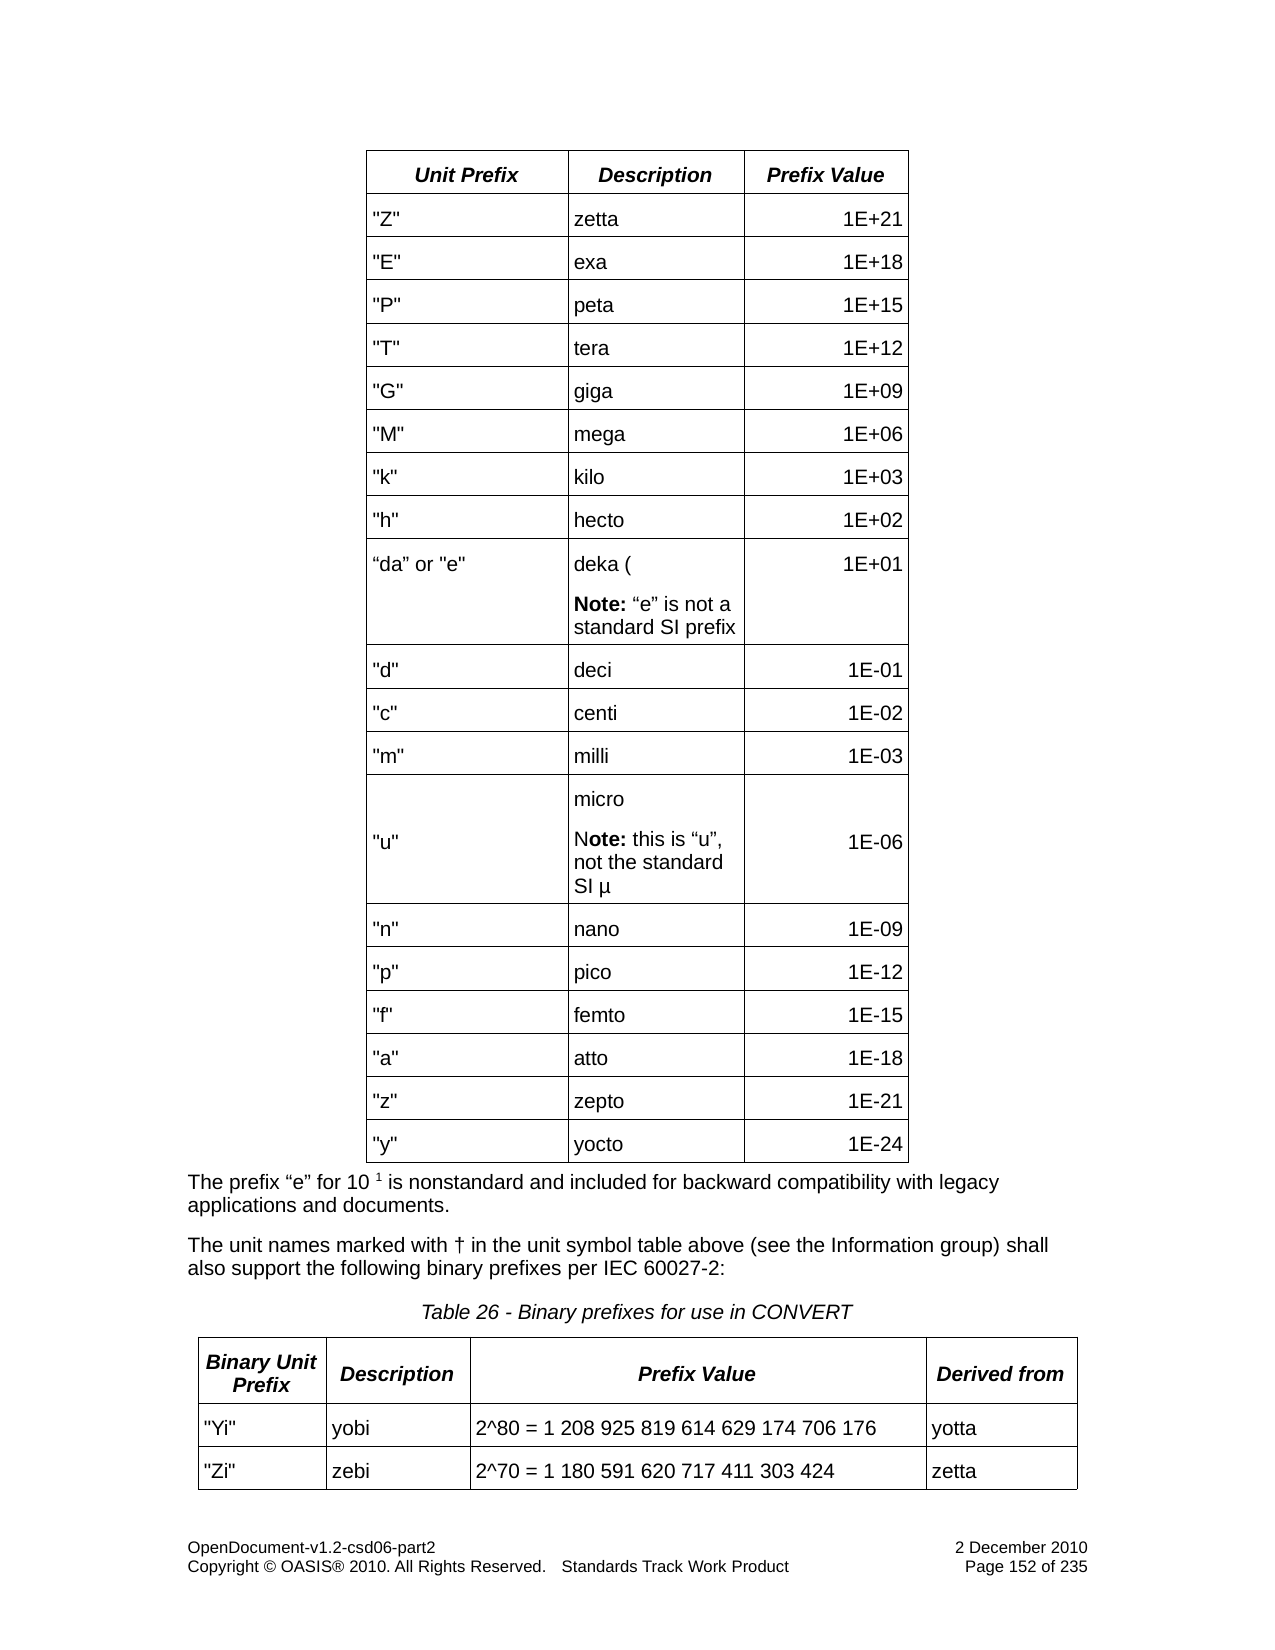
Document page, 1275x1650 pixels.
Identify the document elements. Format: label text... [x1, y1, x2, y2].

table_cell micro Note: this is “u”, not the standard SI µ [569, 775, 744, 903]
table_cell peta [569, 280, 744, 322]
table_cell "y" [367, 1120, 568, 1162]
table_cell "T" [367, 324, 568, 366]
table_header Description [569, 151, 744, 193]
table_cell giga [569, 367, 744, 409]
table_cell femto [569, 991, 744, 1033]
table_cell 1E+12 [745, 324, 908, 366]
table_cell deci [569, 645, 744, 687]
table_cell 1E-12 [745, 947, 908, 989]
table_cell "Yi" [199, 1404, 326, 1446]
table_cell "M" [367, 410, 568, 452]
table_cell tera [569, 324, 744, 366]
table_cell mega [569, 410, 744, 452]
table_cell "k" [367, 453, 568, 495]
table_cell 1E-09 [745, 904, 908, 946]
table_cell 1E-06 [745, 775, 908, 903]
table_cell 1E-03 [745, 732, 908, 774]
table_cell 1E+21 [745, 194, 908, 236]
table_cell 1E-02 [745, 689, 908, 731]
table_cell milli [569, 732, 744, 774]
text The unit names marked with † in the unit symbol table above (see the Information group) shall also support the following binary prefixes per IEC 60027-2: [187, 1233, 1088, 1280]
table_cell 1E-18 [745, 1034, 908, 1076]
table_cell zepto [569, 1077, 744, 1119]
table_cell "p" [367, 947, 568, 989]
table_cell kilo [569, 453, 744, 495]
table_cell “da” or "e" [367, 539, 568, 644]
table_cell 2^70 = 1 180 591 620 717 411 303 424 [471, 1447, 926, 1489]
table_cell 1E-01 [745, 645, 908, 687]
table_cell "E" [367, 237, 568, 279]
table_cell "h" [367, 496, 568, 538]
table_cell zebi [327, 1447, 470, 1489]
table_cell pico [569, 947, 744, 989]
table_cell "P" [367, 280, 568, 322]
table_cell atto [569, 1034, 744, 1076]
table_cell "a" [367, 1034, 568, 1076]
table_cell "m" [367, 732, 568, 774]
table_cell 1E+03 [745, 453, 908, 495]
table_cell 1E-15 [745, 991, 908, 1033]
table_cell 1E+09 [745, 367, 908, 409]
table_cell centi [569, 689, 744, 731]
table_cell 1E+01 [745, 539, 908, 644]
table_cell zetta [927, 1447, 1077, 1489]
table_cell "u" [367, 775, 568, 903]
table_cell "z" [367, 1077, 568, 1119]
table_cell "n" [367, 904, 568, 946]
table_cell yocto [569, 1120, 744, 1162]
table_cell 1E+15 [745, 280, 908, 322]
table_header Description [327, 1338, 470, 1403]
table_cell yotta [927, 1404, 1077, 1446]
table_cell 1E+02 [745, 496, 908, 538]
table_cell "f" [367, 991, 568, 1033]
text Table 26 - Binary prefixes for use in CONVERT [187, 1301, 1088, 1324]
table_cell "Z" [367, 194, 568, 236]
table_cell "Zi" [199, 1447, 326, 1489]
table_header Derived from [927, 1338, 1077, 1403]
table_cell deka ( Note: “e” is not a standard SI prefix [569, 539, 744, 644]
table_cell 1E-21 [745, 1077, 908, 1119]
table_header Prefix Value [471, 1338, 926, 1403]
table_cell exa [569, 237, 744, 279]
table_cell "c" [367, 689, 568, 731]
table_header Binary Unit Prefix [199, 1338, 326, 1403]
text The prefix “e” for 10 1 is nonstandard and included for backward compatibility with legacy applications and documents. [187, 1170, 1088, 1217]
table_cell "G" [367, 367, 568, 409]
table_header Prefix Value [745, 151, 908, 193]
table_cell yobi [327, 1404, 470, 1446]
table_cell 1E-24 [745, 1120, 908, 1162]
table_cell zetta [569, 194, 744, 236]
table_cell 1E+06 [745, 410, 908, 452]
table_header Unit Prefix [367, 151, 568, 193]
table_cell nano [569, 904, 744, 946]
table_cell 2^80 = 1 208 925 819 614 629 174 706 176 [471, 1404, 926, 1446]
table_cell 1E+18 [745, 237, 908, 279]
table_cell "d" [367, 645, 568, 687]
table_cell hecto [569, 496, 744, 538]
